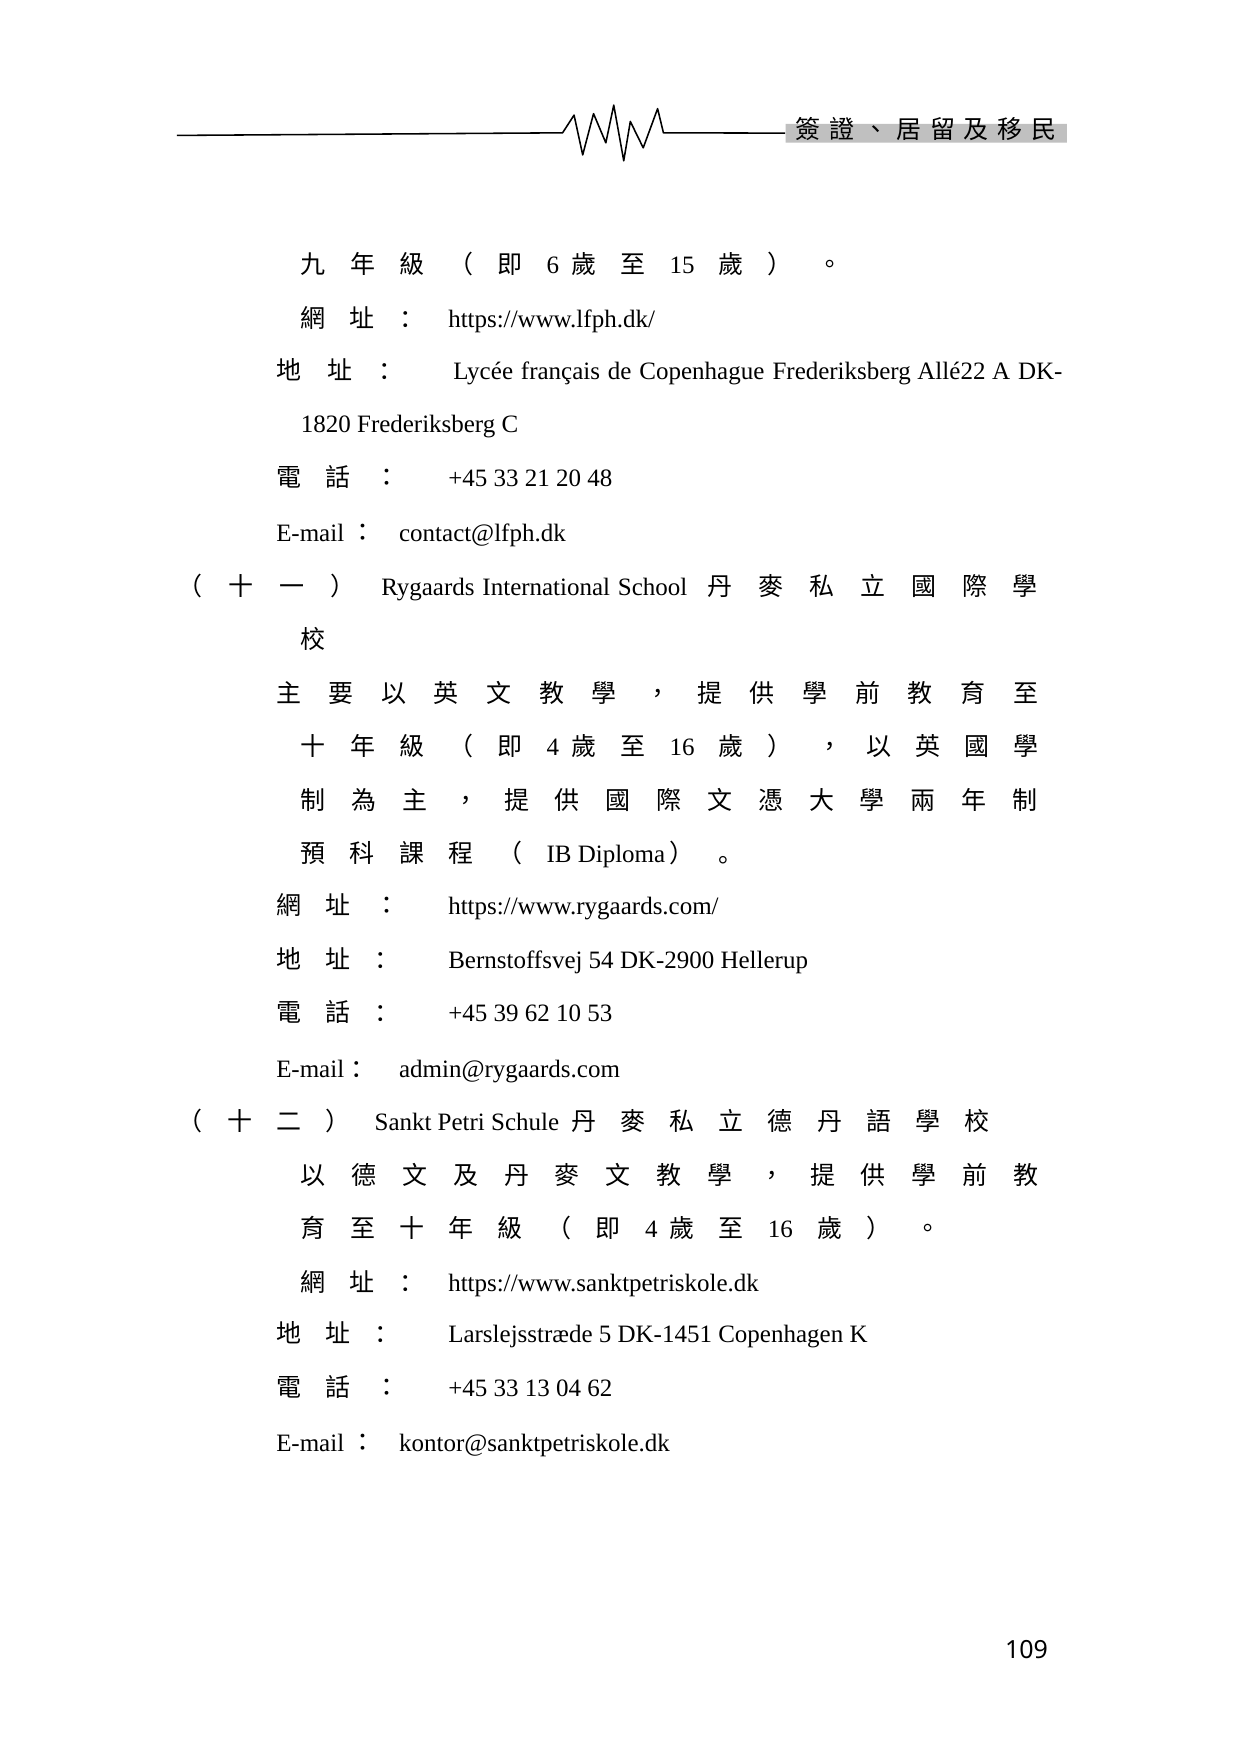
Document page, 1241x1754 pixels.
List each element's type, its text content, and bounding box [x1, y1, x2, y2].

text （十二）Sankt Petri Schule 丹麥私立德丹語學校 [178, 1093, 1063, 1146]
text 九年級（即6歲至15歲）。 [276, 236, 1063, 290]
text 網址：https://www.rygaards.com/ [202, 879, 1063, 932]
text E-mail：kontor@sanktpetriskole.dk [202, 1414, 1063, 1468]
text 電話：+45 33 13 04 62 [202, 1361, 1063, 1414]
text E-mail：contact@lfph.dk [202, 504, 1063, 557]
text E-mail：admin@rygaards.com [202, 1039, 1063, 1093]
text 地址：Lycée français de Copenhague Frederiksberg Allé22 A DK-1820 Frederiksberg C [202, 343, 1063, 450]
text 電話：+45 33 21 20 48 [202, 450, 1063, 504]
text 主要以英文教學，提供學前教育至十年級（即4歲至16歲），以英國學制為主，提供國際文憑大學兩年制預科課程（IB Diploma）。 [202, 664, 1063, 879]
text 地址：Bernstoffsvej 54 DK-2900 Hellerup [202, 932, 1063, 986]
text （十一）Rygaards International School 丹麥私立國際學校 [178, 557, 1063, 664]
text 以德文及丹麥文教學，提供學前教育至十年級（即4歲至16歲）。 [276, 1146, 1063, 1253]
text 網址：https://www.lfph.dk/ [276, 290, 1063, 343]
text 網址：https://www.sanktpetriskole.dk [276, 1253, 1063, 1307]
text 電話：+45 39 62 10 53 [202, 986, 1063, 1039]
text 地址：Larslejsstræde 5 DK-1451 Copenhagen K [202, 1307, 1063, 1361]
